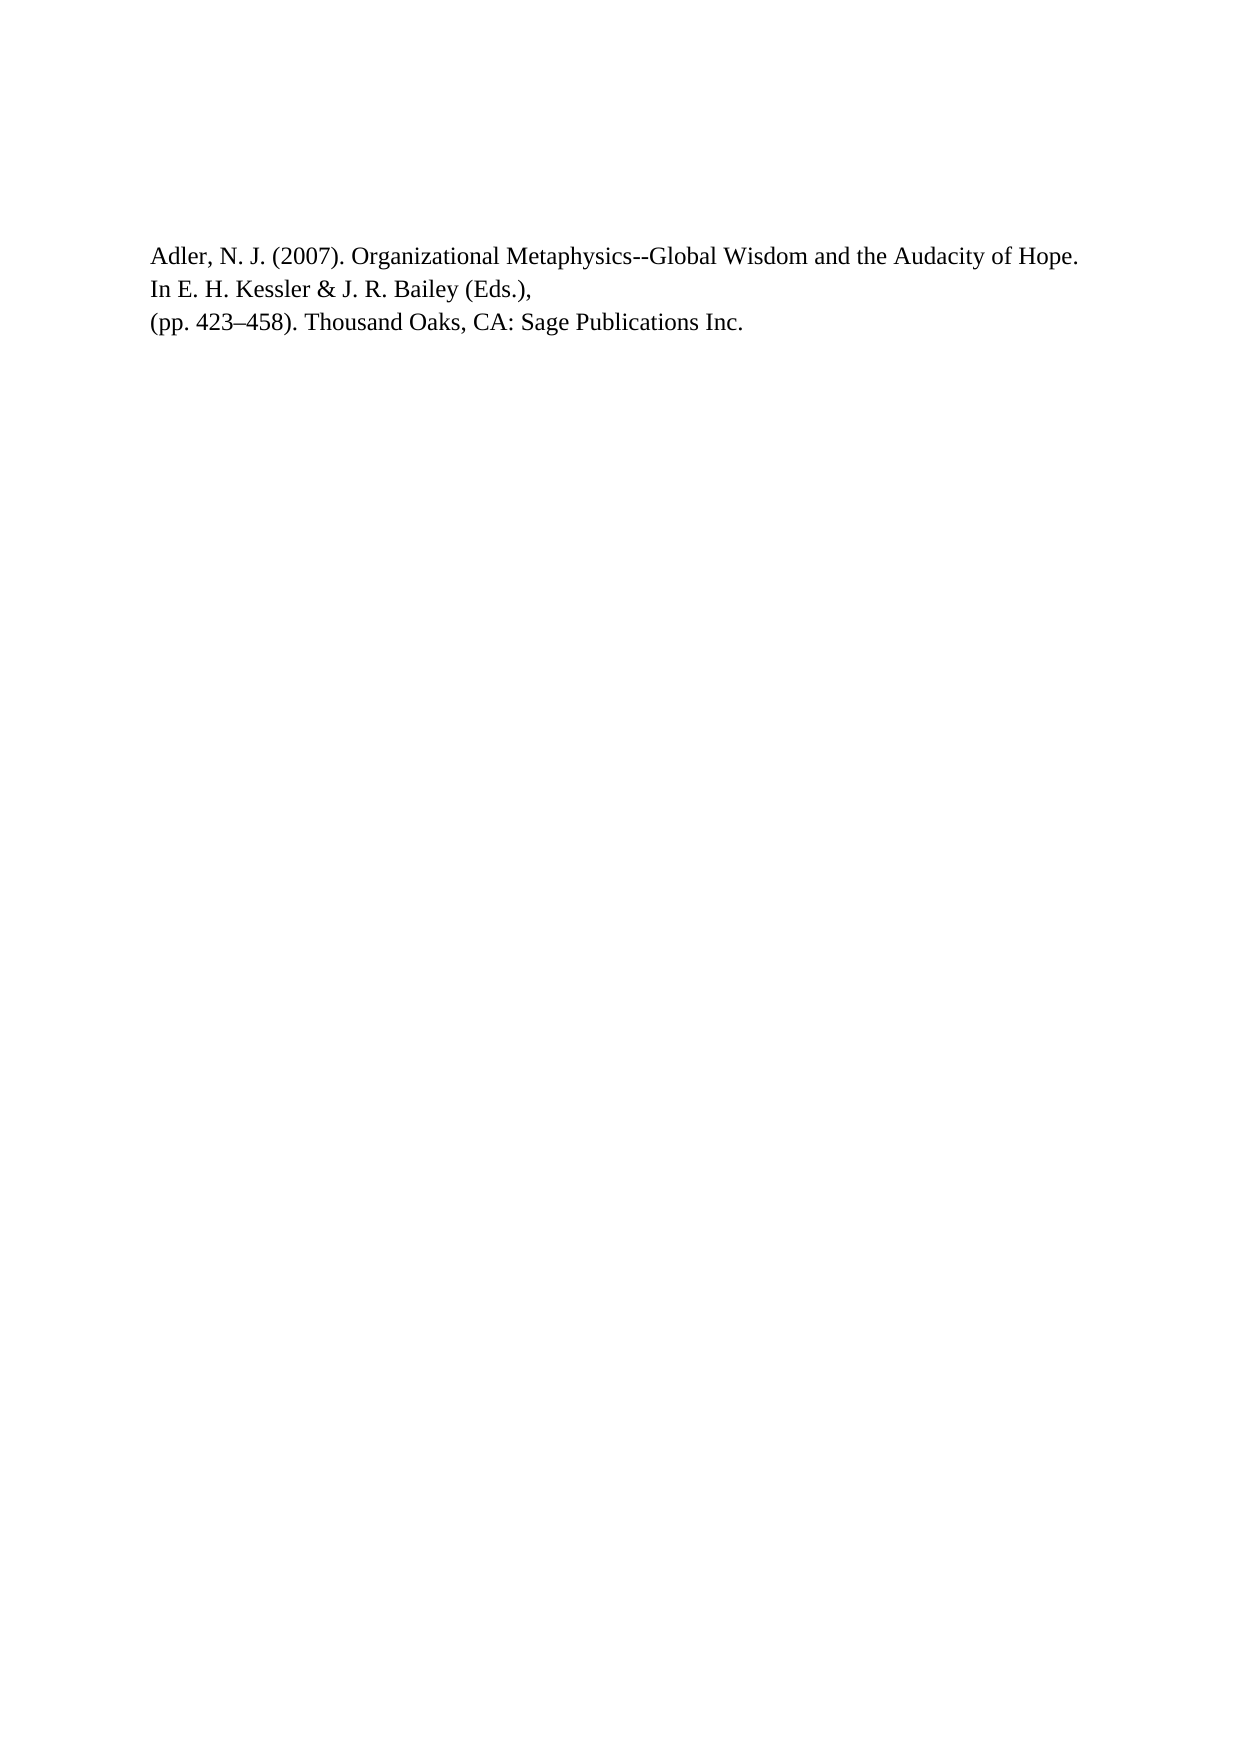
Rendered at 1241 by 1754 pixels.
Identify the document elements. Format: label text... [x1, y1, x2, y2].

text Adler, N. J. (2007). Organizational Metaphysics--Global Wisdom and the Audacity of Hope. In E. H. Kessler & J. R. Bailey (Eds.), [150, 241, 1090, 303]
text (pp. 423–458). Thousand Oaks, CA: Sage Publications Inc. [150, 307, 1090, 336]
